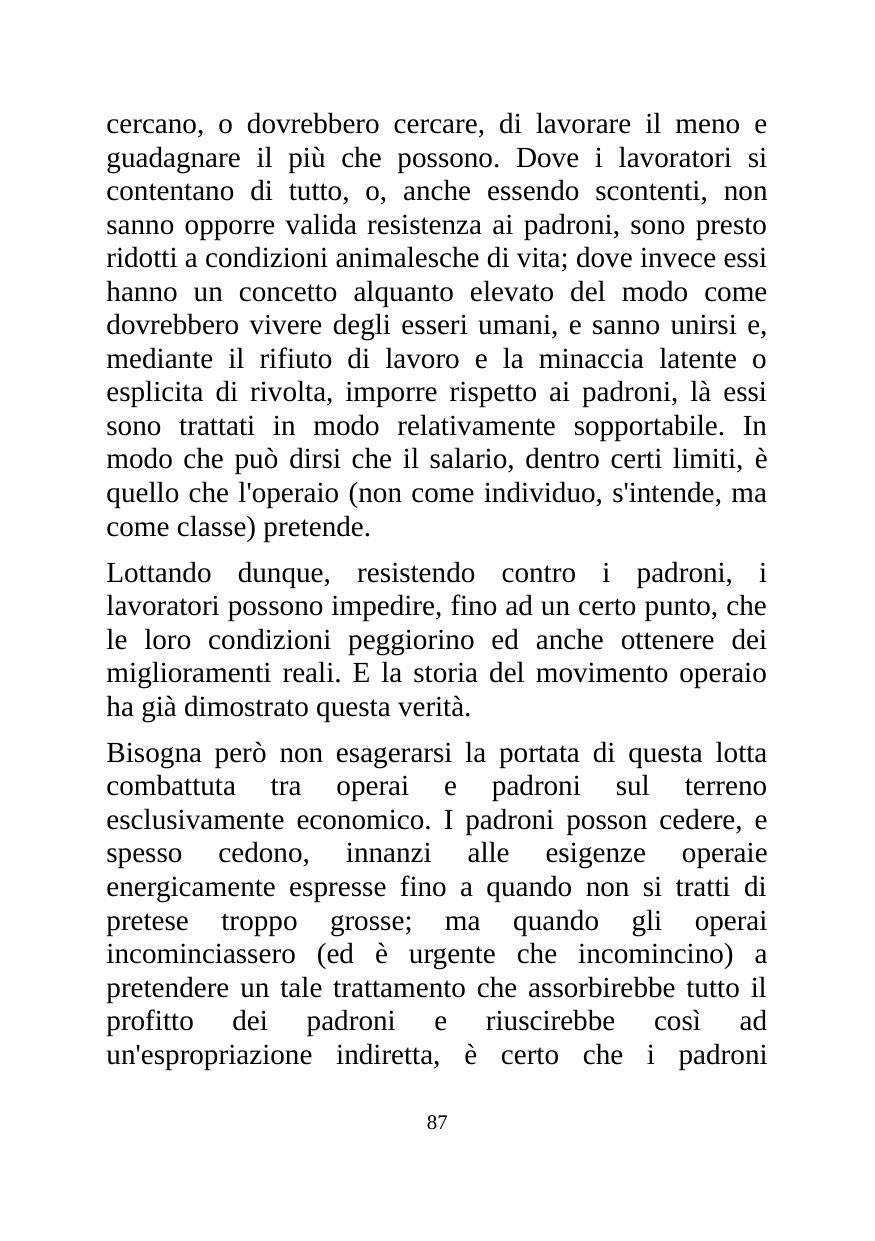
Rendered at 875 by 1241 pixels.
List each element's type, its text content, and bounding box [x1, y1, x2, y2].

text Bisogna però non esagerarsi la portata di questa lotta combattuta tra operai e padroni sul terreno esclusivamente economico. I padroni posson cedere, e spesso cedono, innanzi alle esigenze operaie energicamente espresse fino a quando non si tratti di pretese troppo grosse; ma quando gli operai incominciassero (ed è urgente che incomincino) a pretendere un tale trattamento che assorbirebbe tutto il profitto dei padroni e riuscirebbe così ad un'espropriazione indiretta, è certo che i padroni [106, 735, 768, 1070]
text cercano, o dovrebbero cercare, di lavorare il meno e guadagnare il più che possono. Dove i lavoratori si contentano di tutto, o, anche essendo scontenti, non sanno opporre valida resistenza ai padroni, sono presto ridotti a condizioni animalesche di vita; dove invece essi hanno un concetto alquanto elevato del modo come dovrebbero vivere degli esseri umani, e sanno unirsi e, mediante il rifiuto di lavoro e la minaccia latente o esplicita di rivolta, imporre rispetto ai padroni, là essi sono trattati in modo relativamente sopportabile. In modo che può dirsi che il salario, dentro certi limiti, è quello che l'operaio (non come individuo, s'intende, ma come classe) pretende. [106, 106, 768, 542]
text Lottando dunque, resistendo contro i padroni, i lavoratori possono impedire, fino ad un certo punto, che le loro condizioni peggiorino ed anche ottenere dei miglioramenti reali. E la storia del movimento operaio ha già dimostrato questa verità. [106, 555, 768, 722]
